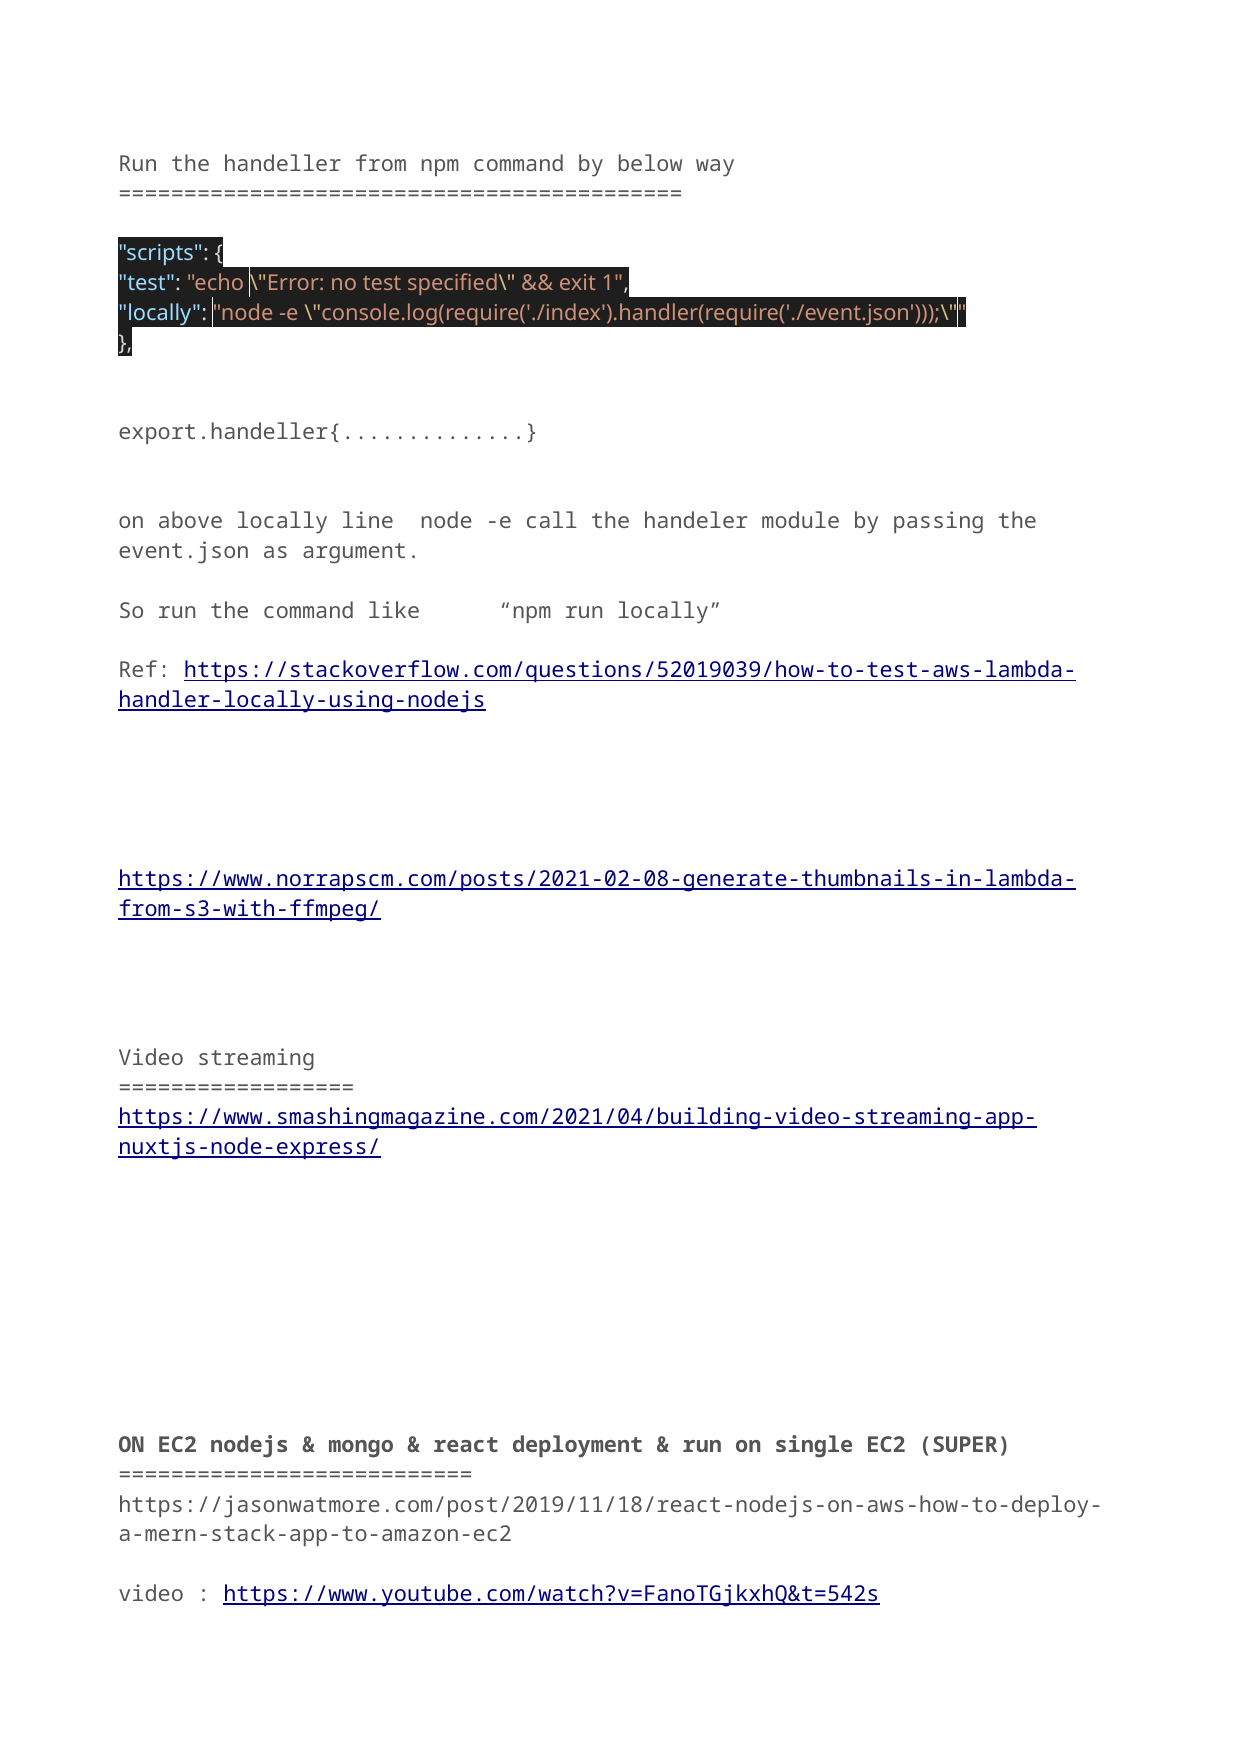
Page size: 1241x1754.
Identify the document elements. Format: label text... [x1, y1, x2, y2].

text "test": "echo \"Error: no test specified\" && exit 1", [118, 267, 1122, 297]
text video : https://www.youtube.com/watch?v=FanoTGjkxhQ&t=542s [118, 1578, 1122, 1608]
text ================== [118, 1071, 1122, 1101]
text "locally": "node -e \"console.log(require('./index').handler(require('./event.json')));\"" [118, 297, 1122, 327]
text https://jasonwatmore.com/post/2019/11/18/react-nodejs-on-aws-how-to-deploy-a-mern-stack-app-to-amazon-ec2 [118, 1488, 1122, 1548]
text =========================================== [118, 178, 1122, 207]
text on above locally line node -e call the handeler module by passing the event.json as argument. [118, 505, 1122, 565]
text https://www.smashingmagazine.com/2021/04/building-video-streaming-app-nuxtjs-node-express/ [118, 1101, 1122, 1161]
text =========================== [118, 1459, 1122, 1488]
text Run the handeller from npm command by below way [118, 148, 1122, 178]
text }, [118, 327, 1122, 356]
text "scripts": { [118, 237, 1122, 267]
text Ref: https://stackoverflow.com/questions/52019039/how-to-test-aws-lambda-handler-locally-using-nodejs [118, 654, 1122, 714]
text Video streaming [118, 1042, 1122, 1071]
text export.handeller{..............} [118, 416, 1122, 446]
text So run the command like “npm run locally” [118, 595, 1122, 624]
text https://www.norrapscm.com/posts/2021-02-08-generate-thumbnails-in-lambda-from-s3-with-ffmpeg/ [118, 863, 1122, 922]
text ON EC2 nodejs & mongo & react deployment & run on single EC2 (SUPER) [118, 1429, 1122, 1459]
